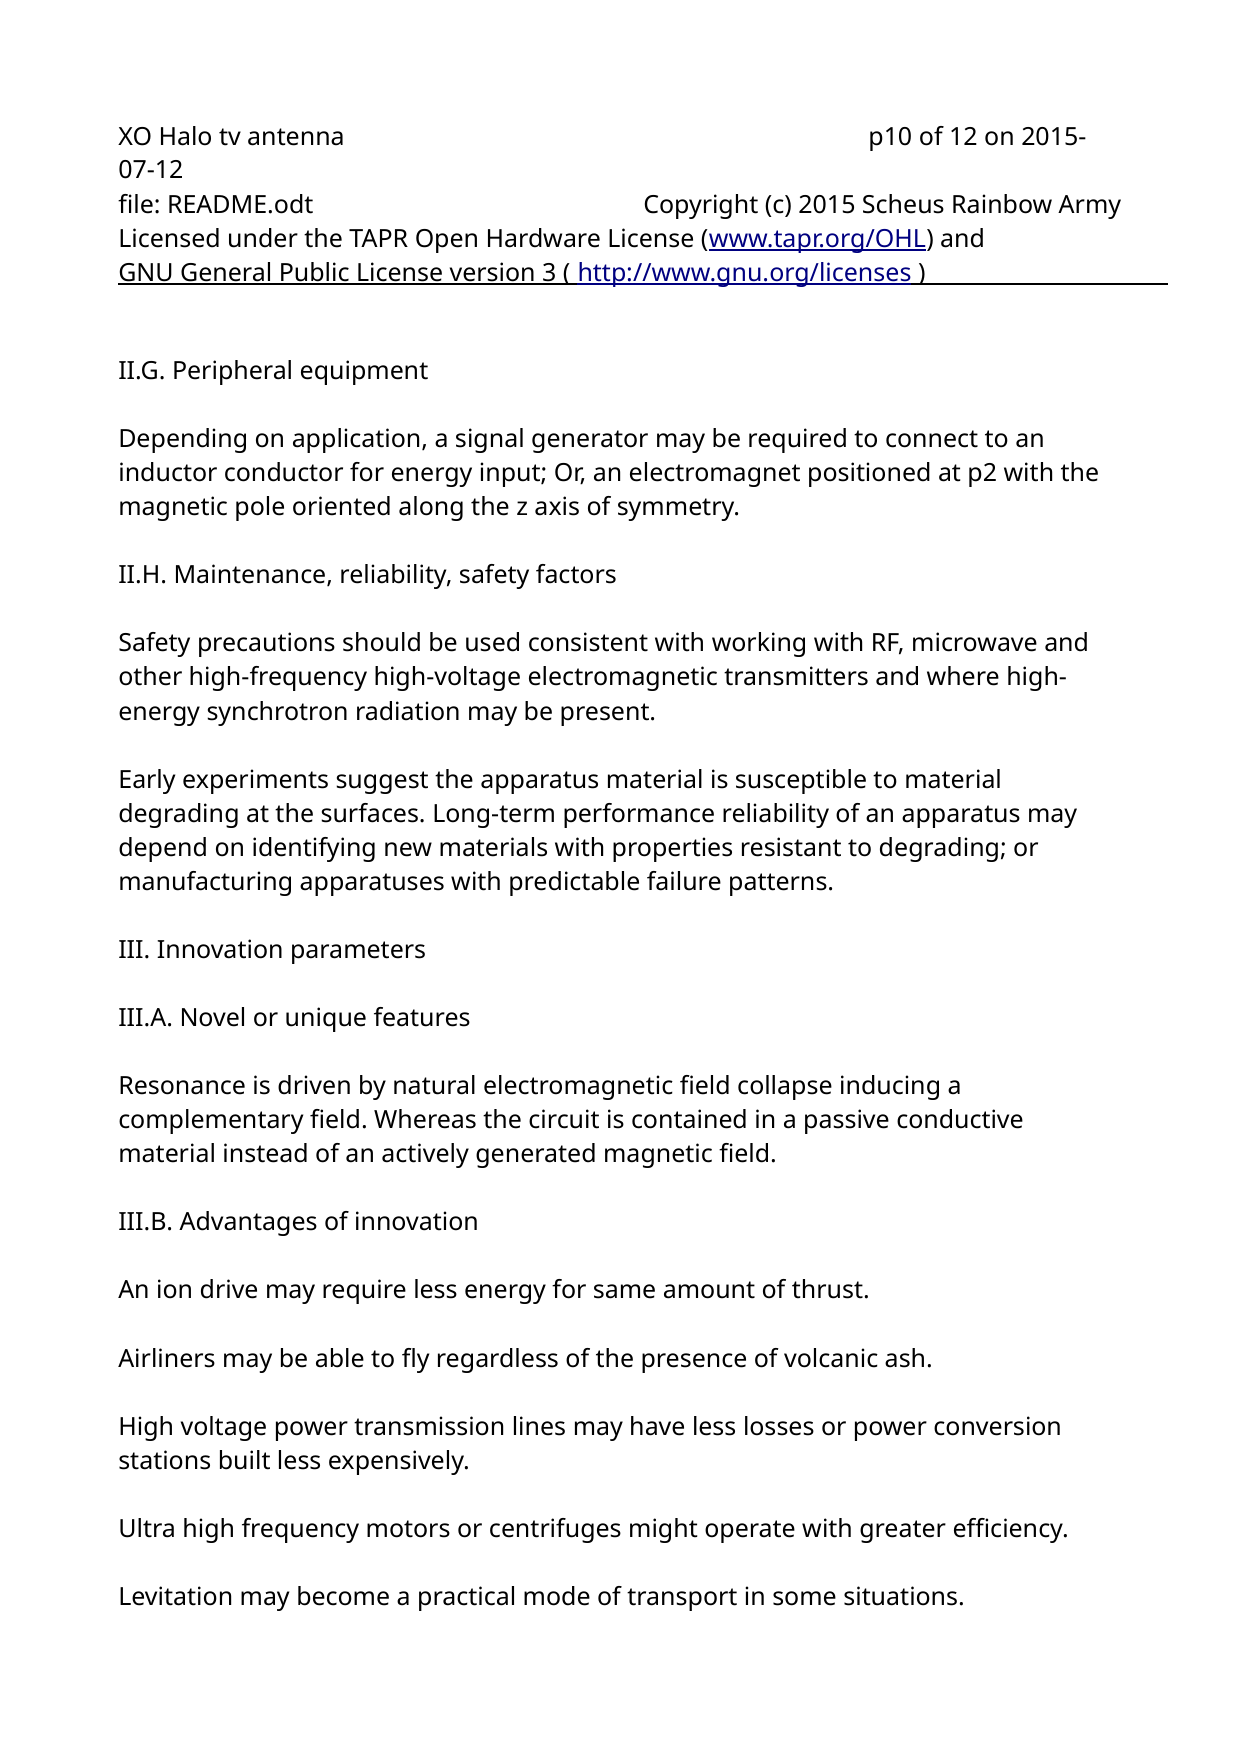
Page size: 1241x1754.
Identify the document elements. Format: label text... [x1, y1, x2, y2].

text Levitation may become a practical mode of transport in some situations. [118, 1579, 1122, 1613]
text III.A. Novel or unique features [118, 1000, 1122, 1034]
text Airliners may be able to fly regardless of the presence of volcanic ash. [118, 1340, 1122, 1374]
text Resonance is driven by natural electromagnetic field collapse inducing a complementary field. Whereas the circuit is contained in a passive conductive material instead of an actively generated magnetic field. [118, 1068, 1122, 1170]
text III. Innovation parameters [118, 932, 1122, 966]
text II.H. Maintenance, reliability, safety factors [118, 557, 1122, 591]
text Depending on application, a signal generator may be required to connect to an inductor conductor for energy input; Or, an electromagnet positioned at p2 with the magnetic pole oriented along the z axis of symmetry. [118, 421, 1122, 523]
text II.G. Peripheral equipment [118, 352, 1122, 387]
text Ultra high frequency motors or centrifuges might operate with greater efficiency. [118, 1511, 1122, 1545]
text Safety precautions should be used consistent with working with RF, microwave and other high-frequency high-voltage electromagnetic transmitters and where high-energy synchrotron radiation may be present. [118, 625, 1122, 727]
text III.B. Advantages of innovation [118, 1204, 1122, 1238]
text An ion drive may require less energy for same amount of thrust. [118, 1272, 1122, 1306]
text Early experiments suggest the apparatus material is susceptible to material degrading at the surfaces. Long-term performance reliability of an apparatus may depend on identifying new materials with properties resistant to degrading; or manufacturing apparatuses with predictable failure patterns. [118, 761, 1122, 897]
text High voltage power transmission lines may have less losses or power conversion stations built less expensively. [118, 1408, 1122, 1477]
